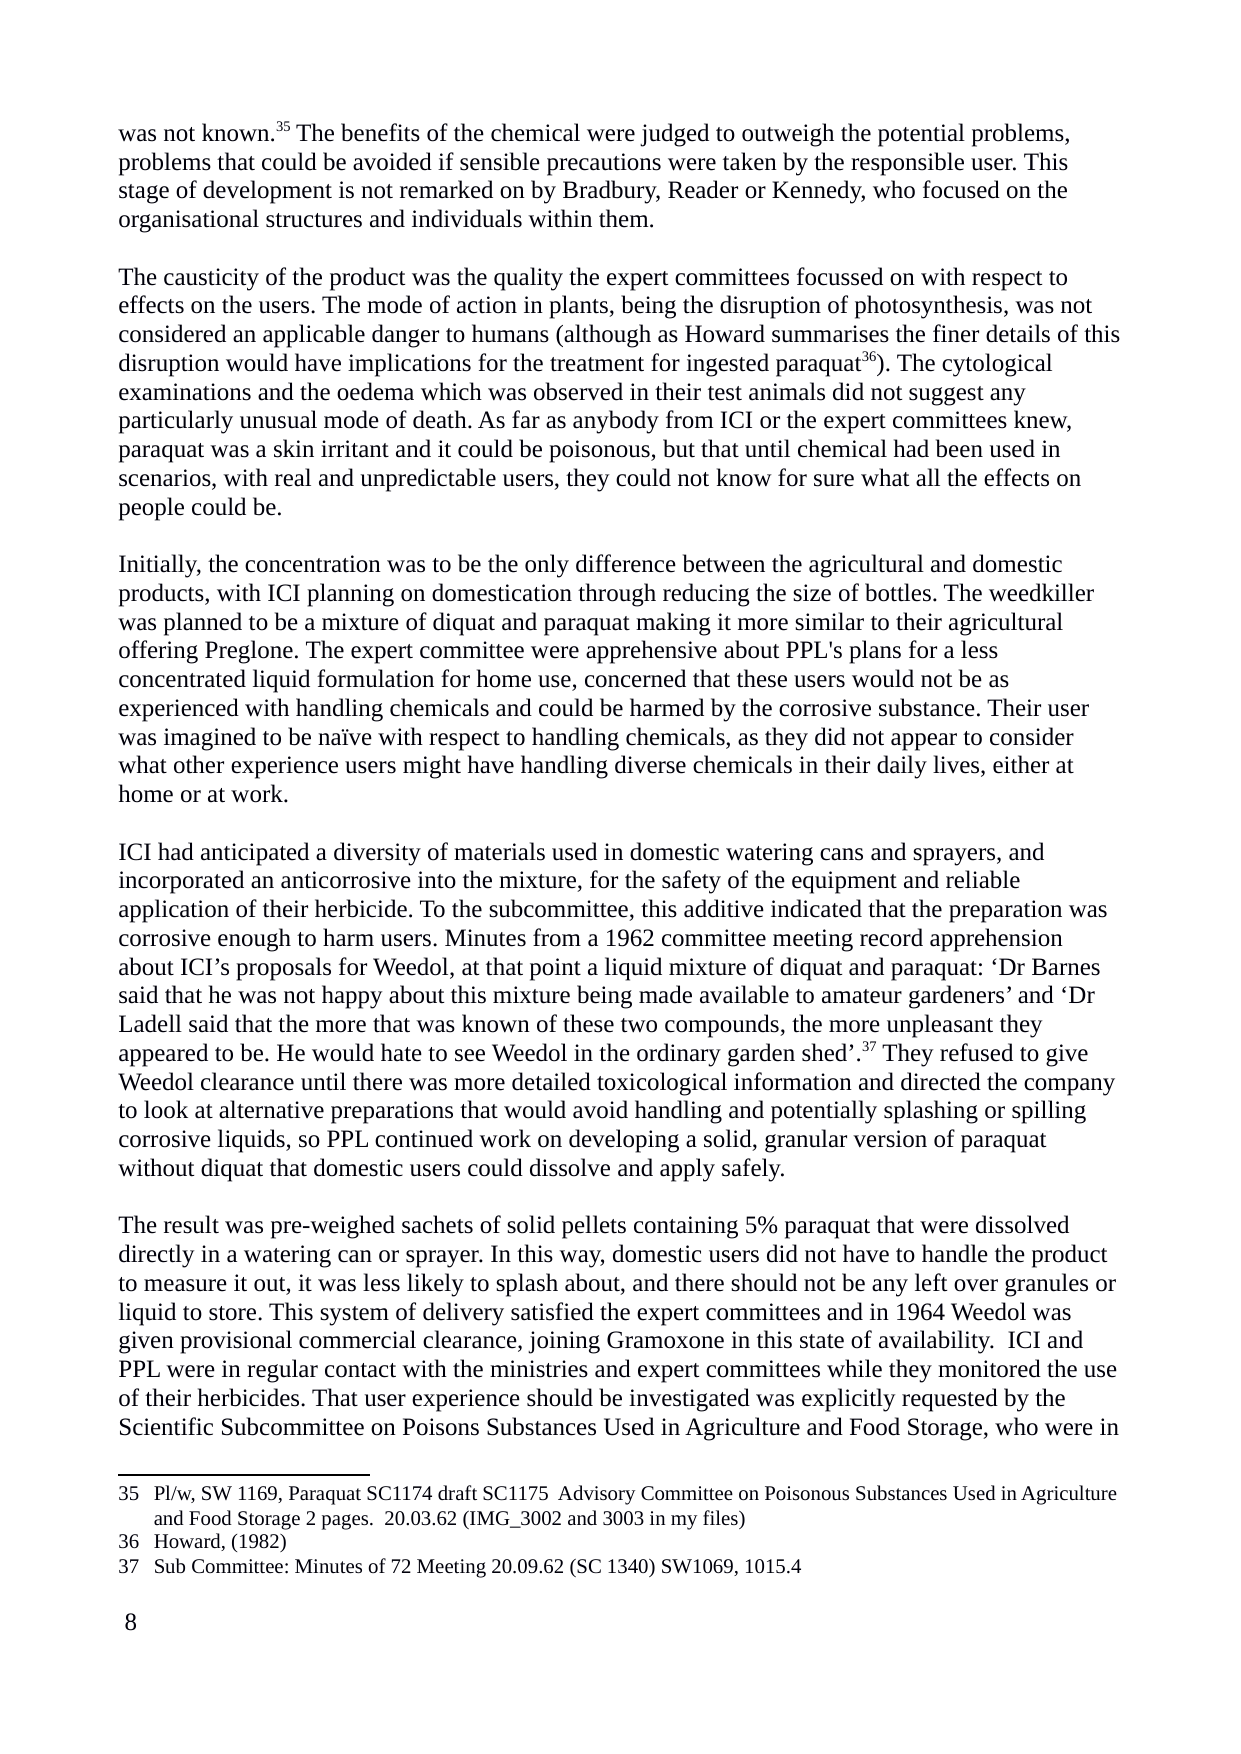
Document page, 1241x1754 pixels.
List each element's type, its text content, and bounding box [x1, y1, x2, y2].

text Howard, (1982) [118, 1529, 1122, 1553]
text Pl/w, SW 1169, Paraquat SC1174 draft SC1175 Advisory Committee on Poisonous Substances Used in Agriculture and Food Storage 2 pages. 20.03.62 (IMG_3002 and 3003 in my files) [118, 1481, 1122, 1529]
text The result was pre-weighed sachets of solid pellets containing 5% paraquat that were dissolved directly in a watering can or sprayer. In this way, domestic users did not have to handle the product to measure it out, it was less likely to splash about, and there should not be any left over granules or liquid to store. This system of delivery satisfied the expert committees and in 1964 Weedol was given provisional commercial clearance, joining Gramoxone in this state of availability. ICI and PPL were in regular contact with the ministries and expert committees while they monitored the use of their herbicides. That user experience should be investigated was explicitly requested by the Scientific Subcommittee on Poisons Substances Used in Agriculture and Food Storage, who were in [118, 1211, 1122, 1441]
text was not known. The benefits of the chemical were judged to outweigh the potential problems, problems that could be avoided if sensible precautions were taken by the responsible user. This stage of development is not remarked on by Bradbury, Reader or Kennedy, who focused on the organisational structures and individuals within them. [118, 118, 1122, 233]
text The causticity of the product was the quality the expert committees focussed on with respect to effects on the users. The mode of action in plants, being the disruption of photosynthesis, was not considered an applicable danger to humans (although as Howard summarises the finer details of this disruption would have implications for the treatment for ingested paraquat). The cytological examinations and the oedema which was observed in their test animals did not suggest any particularly unusual mode of death. As far as anybody from ICI or the expert committees knew, paraquat was a skin irritant and it could be poisonous, but that until chemical had been used in scenarios, with real and unpredictable users, they could not know for sure what all the effects on people could be. [118, 262, 1122, 521]
text ICI had anticipated a diversity of materials used in domestic watering cans and sprayers, and incorporated an anticorrosive into the mixture, for the safety of the equipment and reliable application of their herbicide. To the subcommittee, this additive indicated that the preparation was corrosive enough to harm users. Minutes from a 1962 committee meeting record apprehension about ICI’s proposals for Weedol, at that point a liquid mixture of diquat and paraquat: ‘Dr Barnes said that he was not happy about this mixture being made available to amateur gardeners’ and ‘Dr Ladell said that the more that was known of these two compounds, the more unpleasant they appeared to be. He would hate to see Weedol in the ordinary garden shed’. They refused to give Weedol clearance until there was more detailed toxicological information and directed the company to look at alternative preparations that would avoid handling and potentially splashing or spilling corrosive liquids, so PPL continued work on developing a solid, granular version of paraquat without diquat that domestic users could dissolve and apply safely. [118, 837, 1122, 1182]
text Initially, the concentration was to be the only difference between the agricultural and domestic products, with ICI planning on domestication through reducing the size of bottles. The weedkiller was planned to be a mixture of diquat and paraquat making it more similar to their agricultural offering Preglone. The expert committee were apprehensive about PPL's plans for a less concentrated liquid formulation for home use, concerned that these users would not be as experienced with handling chemicals and could be harmed by the corrosive substance. Their user was imagined to be naïve with respect to handling chemicals, as they did not appear to consider what other experience users might have handling diverse chemicals in their daily lives, either at home or at work. [118, 549, 1122, 808]
text Sub Committee: Minutes of 72 Meeting 20.09.62 (SC 1340) SW1069, 1015.4 [118, 1553, 1122, 1578]
